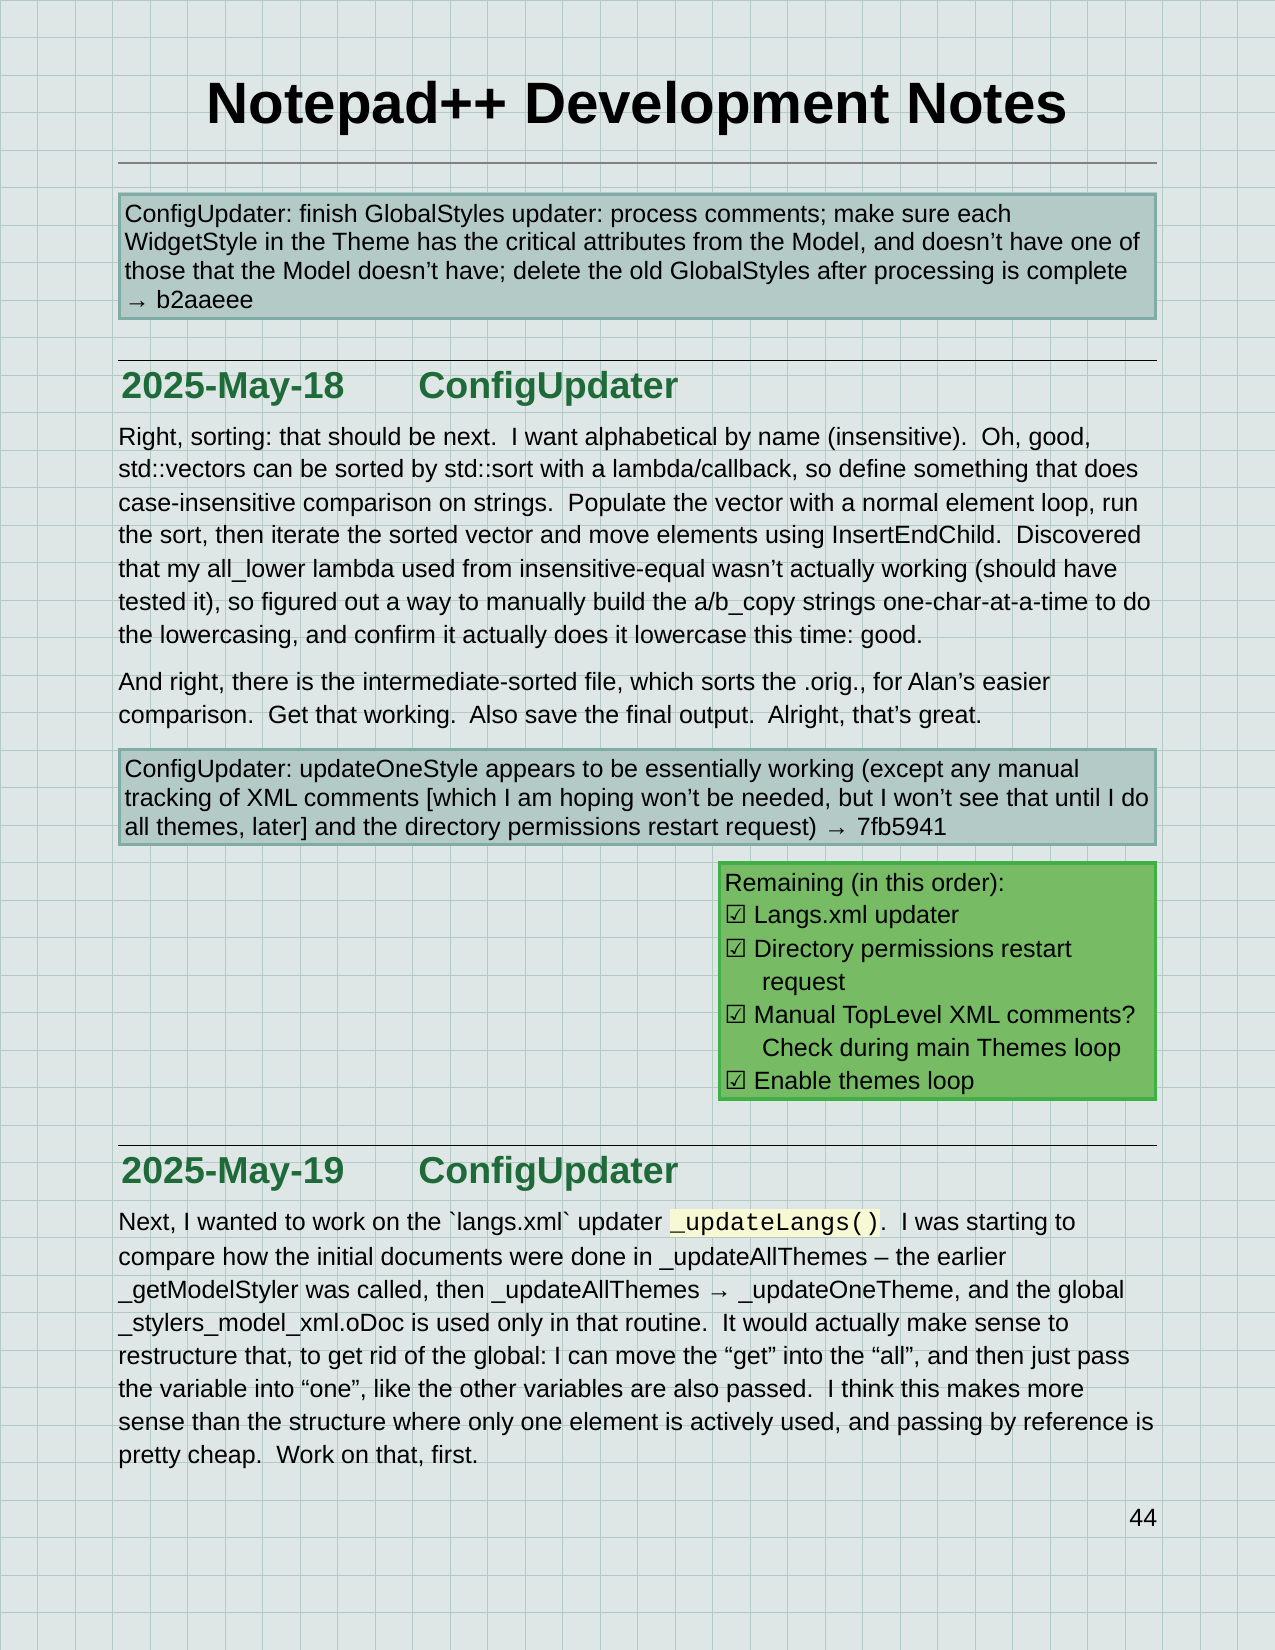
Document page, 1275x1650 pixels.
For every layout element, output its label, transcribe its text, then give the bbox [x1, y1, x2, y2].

text ☑ Directory permissions restart request [721, 927, 1154, 993]
text ☑ Langs.xml updater [721, 894, 1154, 927]
text ConfigUpdater: finish GlobalStyles updater: process comments; make sure each WidgetStyle in the Theme has the critical attributes from the Model, and doesn’t have one of those that the Model doesn’t have; delete the old GlobalStyles after processing is complete → b2aaeee [121, 196, 1154, 317]
text And right, there is the intermediate-sorted file, which sorts the .orig., for Alan’s easier comparison. Get that working. Also save the final output. Alright, that’s great. [118, 667, 1157, 729]
subtitle 2025-May-18 ConfigUpdater [118, 361, 1157, 409]
subtitle 2025-May-19 ConfigUpdater [118, 1146, 1157, 1194]
text ConfigUpdater: updateOneStyle appears to be essentially working (except any manual tracking of XML comments [which I am hoping won’t be needed, but I won’t see that until I do all themes, later] and the directory permissions restart request) → 7fb5941 [121, 751, 1154, 843]
text Remaining (in this order): [721, 865, 1154, 894]
text ☑ Enable themes loop [721, 1059, 1154, 1097]
text Next, I wanted to work on the `langs.xml` updater _updateLangs(). I was starting to compare how the initial documents were done in _updateAllThemes – the earlier _getModelStyler was called, then _updateAllThemes → _updateOneTheme, and the global _stylers_model_xml.oDoc is used only in that routine. It would actually make sense to restructure that, to get rid of the global: I can move the “get” into the “all”, and then just pass the variable into “one”, like the other variables are also passed. I think this makes more sense than the structure where only one element is actively used, and passing by reference is pretty cheap. Work on that, first. [118, 1207, 1157, 1469]
text Right, sorting: that should be next. I want alphabetical by name (insensitive). Oh, good, std::vectors can be sorted by std::sort with a lambda/callback, so define something that does case-insensitive comparison on strings. Populate the vector with a normal element loop, run the sort, then iterate the sorted vector and move elements using InsertEndChild. Discovered that my all_lower lambda used from insensitive-equal wasn’t actually working (should have tested it), so figured out a way to manually build the a/b_copy strings one-char-at-a-time to do the lowercasing, and confirm it actually does it lowercase this time: good. [118, 421, 1157, 648]
text ☑ Manual TopLevel XML comments? Check during main Themes loop [721, 993, 1154, 1059]
